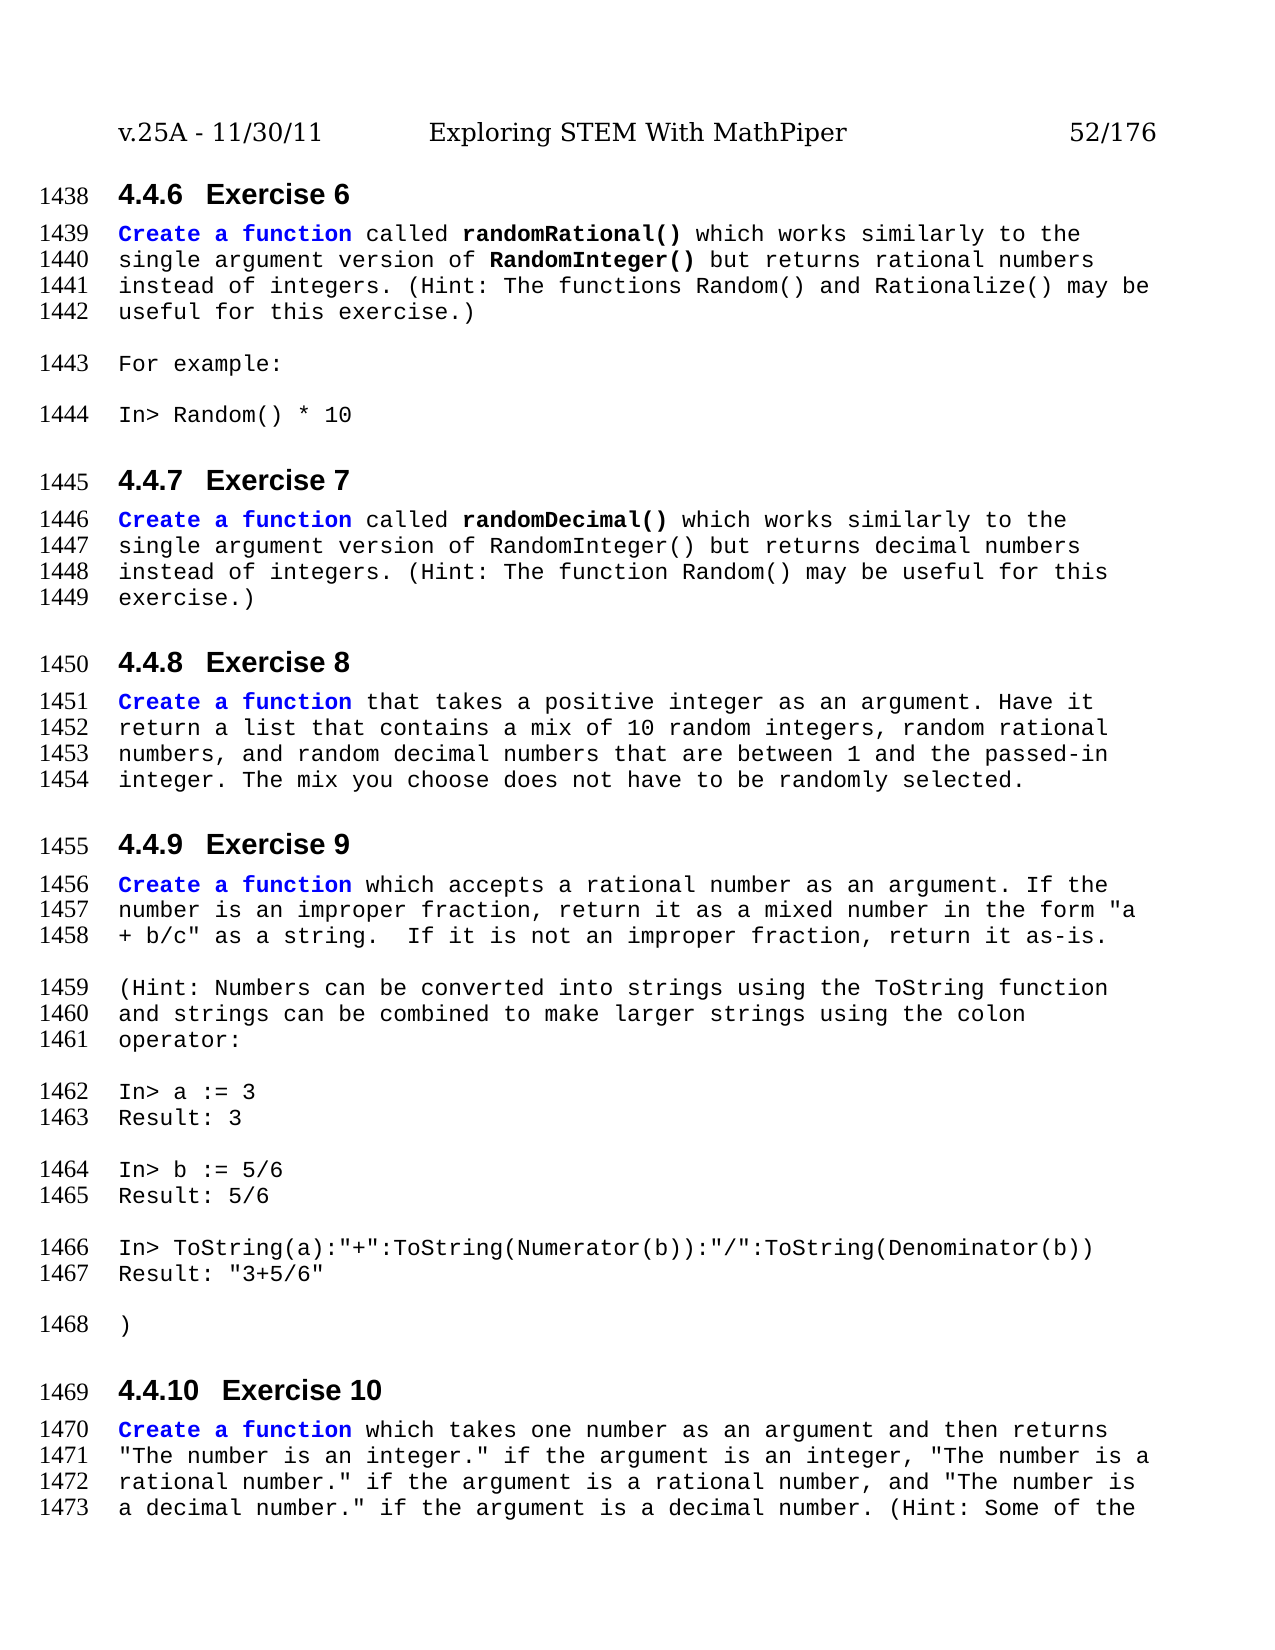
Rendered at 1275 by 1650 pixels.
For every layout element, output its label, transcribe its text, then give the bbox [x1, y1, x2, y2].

text In> ToString(a):"+":ToString(Numerator(b)):"/":ToString(Denominator(b)) [118, 1236, 1157, 1262]
text (Hint: Numbers can be converted into strings using the ToString function and strings can be combined to make larger strings using the colon operator: [118, 977, 1157, 1054]
text Create a function called randomDecimal() which works similarly to the single argument version of RandomInteger() but returns decimal numbers instead of integers. (Hint: The function Random() may be useful for this exercise.) [118, 508, 1157, 612]
subtitle Exercise 6 [118, 177, 1157, 210]
text In> Random() * 10 [118, 404, 1157, 430]
text Create a function which accepts a rational number as an argument. If the number is an improper fraction, return it as a mixed number in the form "a + b/c" as a string. If it is not an improper fraction, return it as-is. [118, 873, 1157, 951]
text Create a function which takes one number as an argument and then returns "The number is an integer." if the argument is an integer, "The number is a rational number." if the argument is a rational number, and "The number is a decimal number." if the argument is a decimal number. (Hint: Some of the [118, 1418, 1157, 1522]
subtitle Exercise 8 [118, 645, 1157, 679]
subtitle Exercise 10 [118, 1373, 1157, 1406]
text In> b := 5/6 [118, 1158, 1157, 1184]
text Create a function called randomRational() which works similarly to the single argument version of RandomInteger() but returns rational numbers instead of integers. (Hint: The functions Random() and Rationalize() may be useful for this exercise.) [118, 222, 1157, 326]
text Result: 3 [118, 1106, 1157, 1132]
text ) [118, 1314, 1157, 1340]
text Result: "3+5/6" [118, 1262, 1157, 1288]
text For example: [118, 352, 1157, 378]
subtitle Exercise 9 [118, 827, 1157, 861]
text Result: 5/6 [118, 1184, 1157, 1210]
text In> a := 3 [118, 1080, 1157, 1106]
subtitle Exercise 7 [118, 463, 1157, 496]
text Create a function that takes a positive integer as an argument. Have it return a list that contains a mix of 10 random integers, random rational numbers, and random decimal numbers that are between 1 and the passed-in integer. The mix you choose does not have to be randomly selected. [118, 691, 1157, 794]
